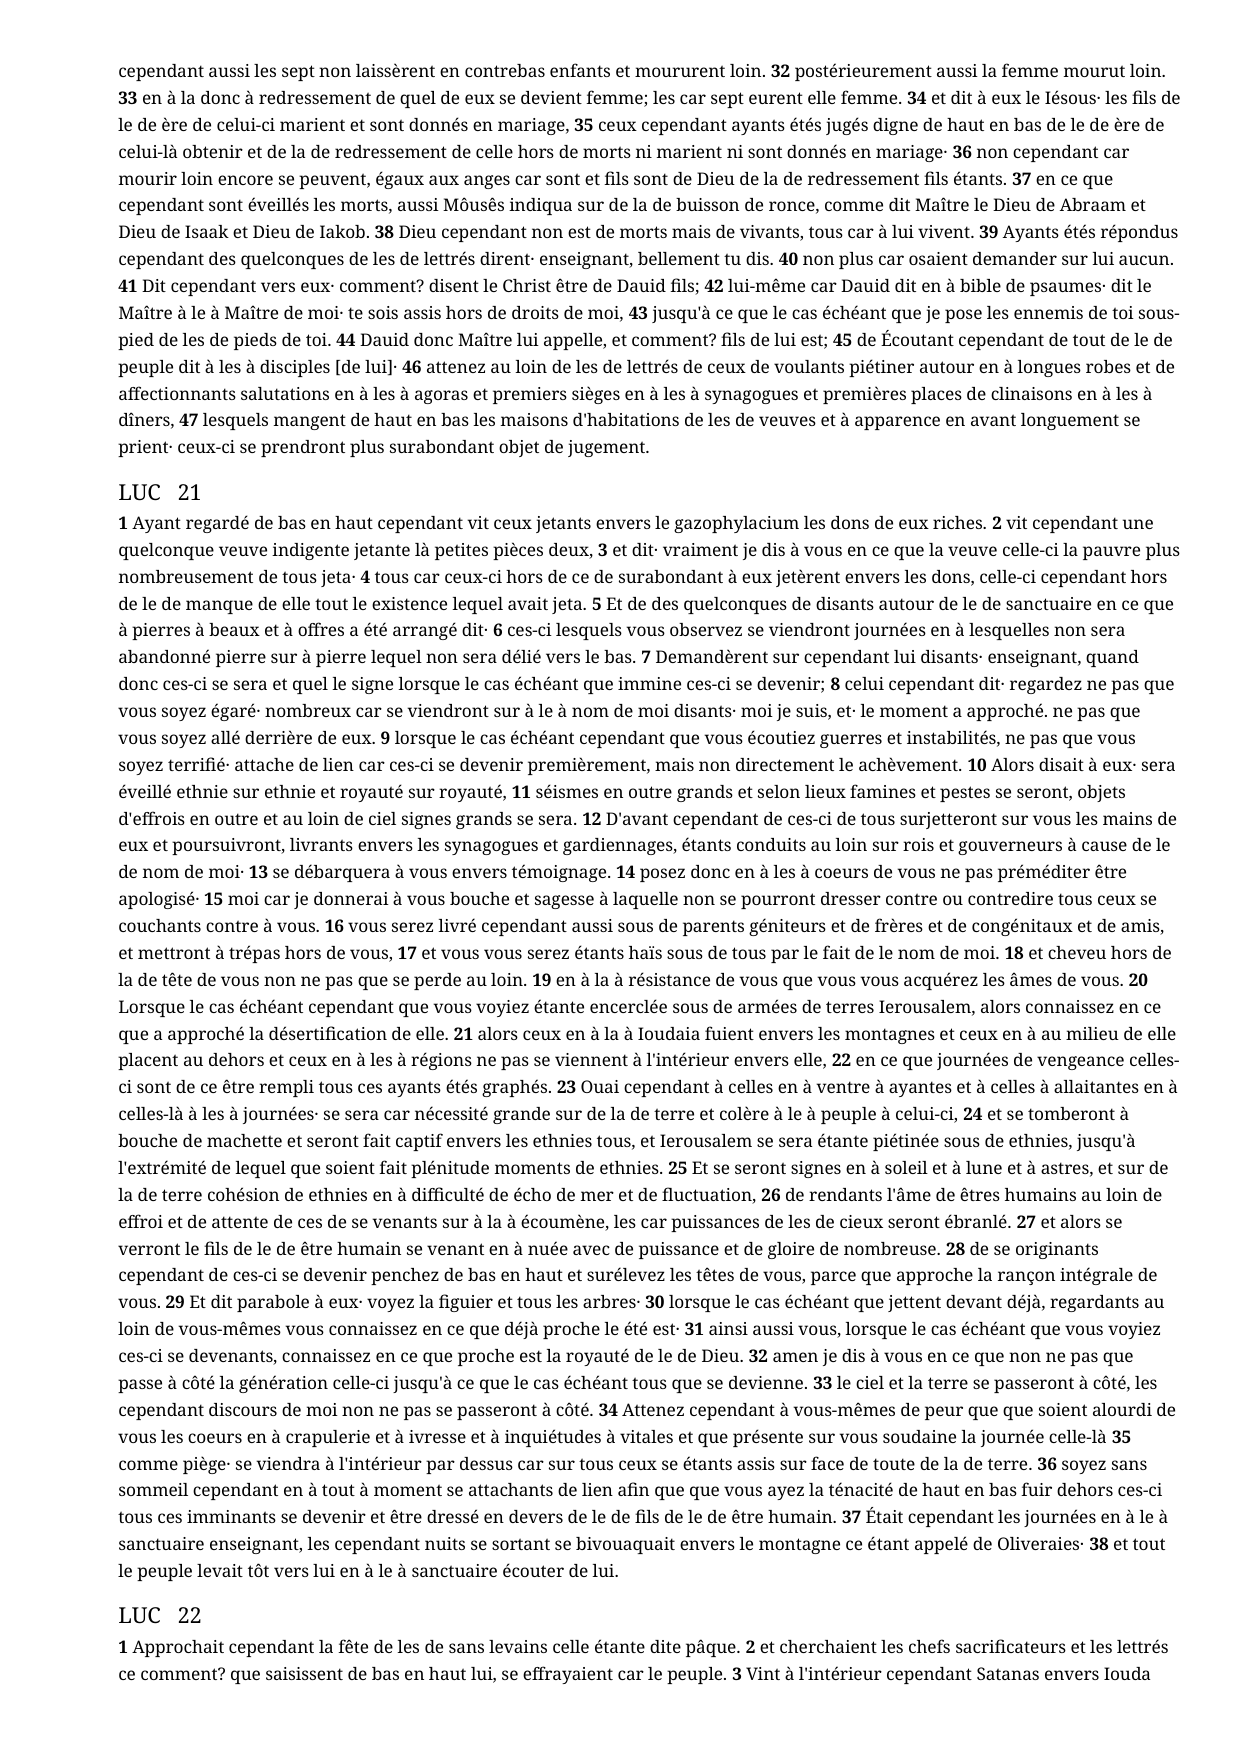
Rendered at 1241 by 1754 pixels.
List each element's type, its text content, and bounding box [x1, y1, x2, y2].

text 1 Approchait cependant la fête de les de sans levains celle étante dite pâque. 2 et cherchaient les chefs sacrificateurs et les lettrés ce comment? que saisissent de bas en haut lui, se effrayaient car le peuple. 3 Vint à l'intérieur cependant Satanas envers Iouda [118, 1635, 1181, 1685]
text 1 Ayant regardé de bas en haut cependant vit ceux jetants envers le gazophylacium les dons de eux riches. 2 vit cependant une quelconque veuve indigente jetante là petites pièces deux, 3 et dit· vraiment je dis à vous en ce que la veuve celle-ci la pauvre plus nombreusement de tous jeta· 4 tous car ceux-ci hors de ce de surabondant à eux jetèrent envers les dons, celle-ci cependant hors de le de manque de elle tout le existence lequel avait jeta. 5 Et de des quelconques de disants autour de le de sanctuaire en ce que à pierres à beaux et à offres a été arrangé dit· 6 ces-ci lesquels vous observez se viendront journées en à lesquelles non sera abandonné pierre sur à pierre lequel non sera délié vers le bas. 7 Demandèrent sur cependant lui disants· enseignant, quand donc ces-ci se sera et quel le signe lorsque le cas échéant que immine ces-ci se devenir; 8 celui cependant dit· regardez ne pas que vous soyez égaré· nombreux car se viendront sur à le à nom de moi disants· moi je suis, et· le moment a approché. ne pas que vous soyez allé derrière de eux. 9 lorsque le cas échéant cependant que vous écoutiez guerres et instabilités, ne pas que vous soyez terrifié· attache de lien car ces-ci se devenir premièrement, mais non directement le achèvement. 10 Alors disait à eux· sera éveillé ethnie sur ethnie et royauté sur royauté, 11 séismes en outre grands et selon lieux famines et pestes se seront, objets d'effrois en outre et au loin de ciel signes grands se sera. 12 D'avant cependant de ces-ci de tous surjetteront sur vous les mains de eux et poursuivront, livrants envers les synagogues et gardiennages, étants conduits au loin sur rois et gouverneurs à cause de le de nom de moi· 13 se débarquera à vous envers témoignage. 14 posez donc en à les à coeurs de vous ne pas préméditer être apologisé· 15 moi car je donnerai à vous bouche et sagesse à laquelle non se pourront dresser contre ou contredire tous ceux se couchants contre à vous. 16 vous serez livré cependant aussi sous de parents géniteurs et de frères et de congénitaux et de amis, et mettront à trépas hors de vous, 17 et vous vous serez étants haïs sous de tous par le fait de le nom de moi. 18 et cheveu hors de la de tête de vous non ne pas que se perde au loin. 19 en à la à résistance de vous que vous vous acquérez les âmes de vous. 20 Lorsque le cas échéant cependant que vous voyiez étante encerclée sous de armées de terres Ierousalem, alors connaissez en ce que a approché la désertification de elle. 21 alors ceux en à la à Ioudaia fuient envers les montagnes et ceux en à au milieu de elle placent au dehors et ceux en à les à régions ne pas se viennent à l'intérieur envers elle, 22 en ce que journées de vengeance celles-ci sont de ce être rempli tous ces ayants étés graphés. 23 Ouai cependant à celles en à ventre à ayantes et à celles à allaitantes en à celles-là à les à journées· se sera car nécessité grande sur de la de terre et colère à le à peuple à celui-ci, 24 et se tomberont à bouche de machette et seront fait captif envers les ethnies tous, et Ierousalem se sera étante piétinée sous de ethnies, jusqu'à l'extrémité de lequel que soient fait plénitude moments de ethnies. 25 Et se seront signes en à soleil et à lune et à astres, et sur de la de terre cohésion de ethnies en à difficulté de écho de mer et de fluctuation, 26 de rendants l'âme de êtres humains au loin de effroi et de attente de ces de se venants sur à la à écoumène, les car puissances de les de cieux seront ébranlé. 27 et alors se verront le fils de le de être humain se venant en à nuée avec de puissance et de gloire de nombreuse. 28 de se originants cependant de ces-ci se devenir penchez de bas en haut et surélevez les têtes de vous, parce que approche la rançon intégrale de vous. 29 Et dit parabole à eux· voyez la figuier et tous les arbres· 30 lorsque le cas échéant que jettent devant déjà, regardants au loin de vous-mêmes vous connaissez en ce que déjà proche le été est· 31 ainsi aussi vous, lorsque le cas échéant que vous voyiez ces-ci se devenants, connaissez en ce que proche est la royauté de le de Dieu. 32 amen je dis à vous en ce que non ne pas que passe à côté la génération celle-ci jusqu'à ce que le cas échéant tous que se devienne. 33 le ciel et la terre se passeront à côté, les cependant discours de moi non ne pas se passeront à côté. 34 Attenez cependant à vous-mêmes de peur que que soient alourdi de vous les coeurs en à crapulerie et à ivresse et à inquiétudes à vitales et que présente sur vous soudaine la journée celle-là 35 comme piège· se viendra à l'intérieur par dessus car sur tous ceux se étants assis sur face de toute de la de terre. 36 soyez sans sommeil cependant en à tout à moment se attachants de lien afin que que vous ayez la ténacité de haut en bas fuir dehors ces-ci tous ces imminants se devenir et être dressé en devers de le de fils de le de être humain. 37 Était cependant les journées en à le à sanctuaire enseignant, les cependant nuits se sortant se bivouaquait envers le montagne ce étant appelé de Oliveraies· 38 et tout le peuple levait tôt vers lui en à le à sanctuaire écouter de lui. [118, 511, 1181, 1582]
text LUC 22 [118, 1601, 1181, 1630]
text LUC 21 [118, 477, 1181, 507]
text cependant aussi les sept non laissèrent en contrebas enfants et moururent loin. 32 postérieurement aussi la femme mourut loin. 33 en à la donc à redressement de quel de eux se devient femme; les car sept eurent elle femme. 34 et dit à eux le Iésous· les fils de le de ère de celui-ci marient et sont donnés en mariage, 35 ceux cependant ayants étés jugés digne de haut en bas de le de ère de celui-là obtenir et de la de redressement de celle hors de morts ni marient ni sont donnés en mariage· 36 non cependant car mourir loin encore se peuvent, égaux aux anges car sont et fils sont de Dieu de la de redressement fils étants. 37 en ce que cependant sont éveillés les morts, aussi Môusês indiqua sur de la de buisson de ronce, comme dit Maître le Dieu de Abraam et Dieu de Isaak et Dieu de Iakob. 38 Dieu cependant non est de morts mais de vivants, tous car à lui vivent. 39 Ayants étés répondus cependant des quelconques de les de lettrés dirent· enseignant, bellement tu dis. 40 non plus car osaient demander sur lui aucun. 41 Dit cependant vers eux· comment? disent le Christ être de Dauid fils; 42 lui-même car Dauid dit en à bible de psaumes· dit le Maître à le à Maître de moi· te sois assis hors de droits de moi, 43 jusqu'à ce que le cas échéant que je pose les ennemis de toi sous-pied de les de pieds de toi. 44 Dauid donc Maître lui appelle, et comment? fils de lui est; 45 de Écoutant cependant de tout de le de peuple dit à les à disciples [de lui]· 46 attenez au loin de les de lettrés de ceux de voulants piétiner autour en à longues robes et de affectionnants salutations en à les à agoras et premiers sièges en à les à synagogues et premières places de clinaisons en à les à dîners, 47 lesquels mangent de haut en bas les maisons d'habitations de les de veuves et à apparence en avant longuement se prient· ceux-ci se prendront plus surabondant objet de jugement. [118, 59, 1181, 459]
